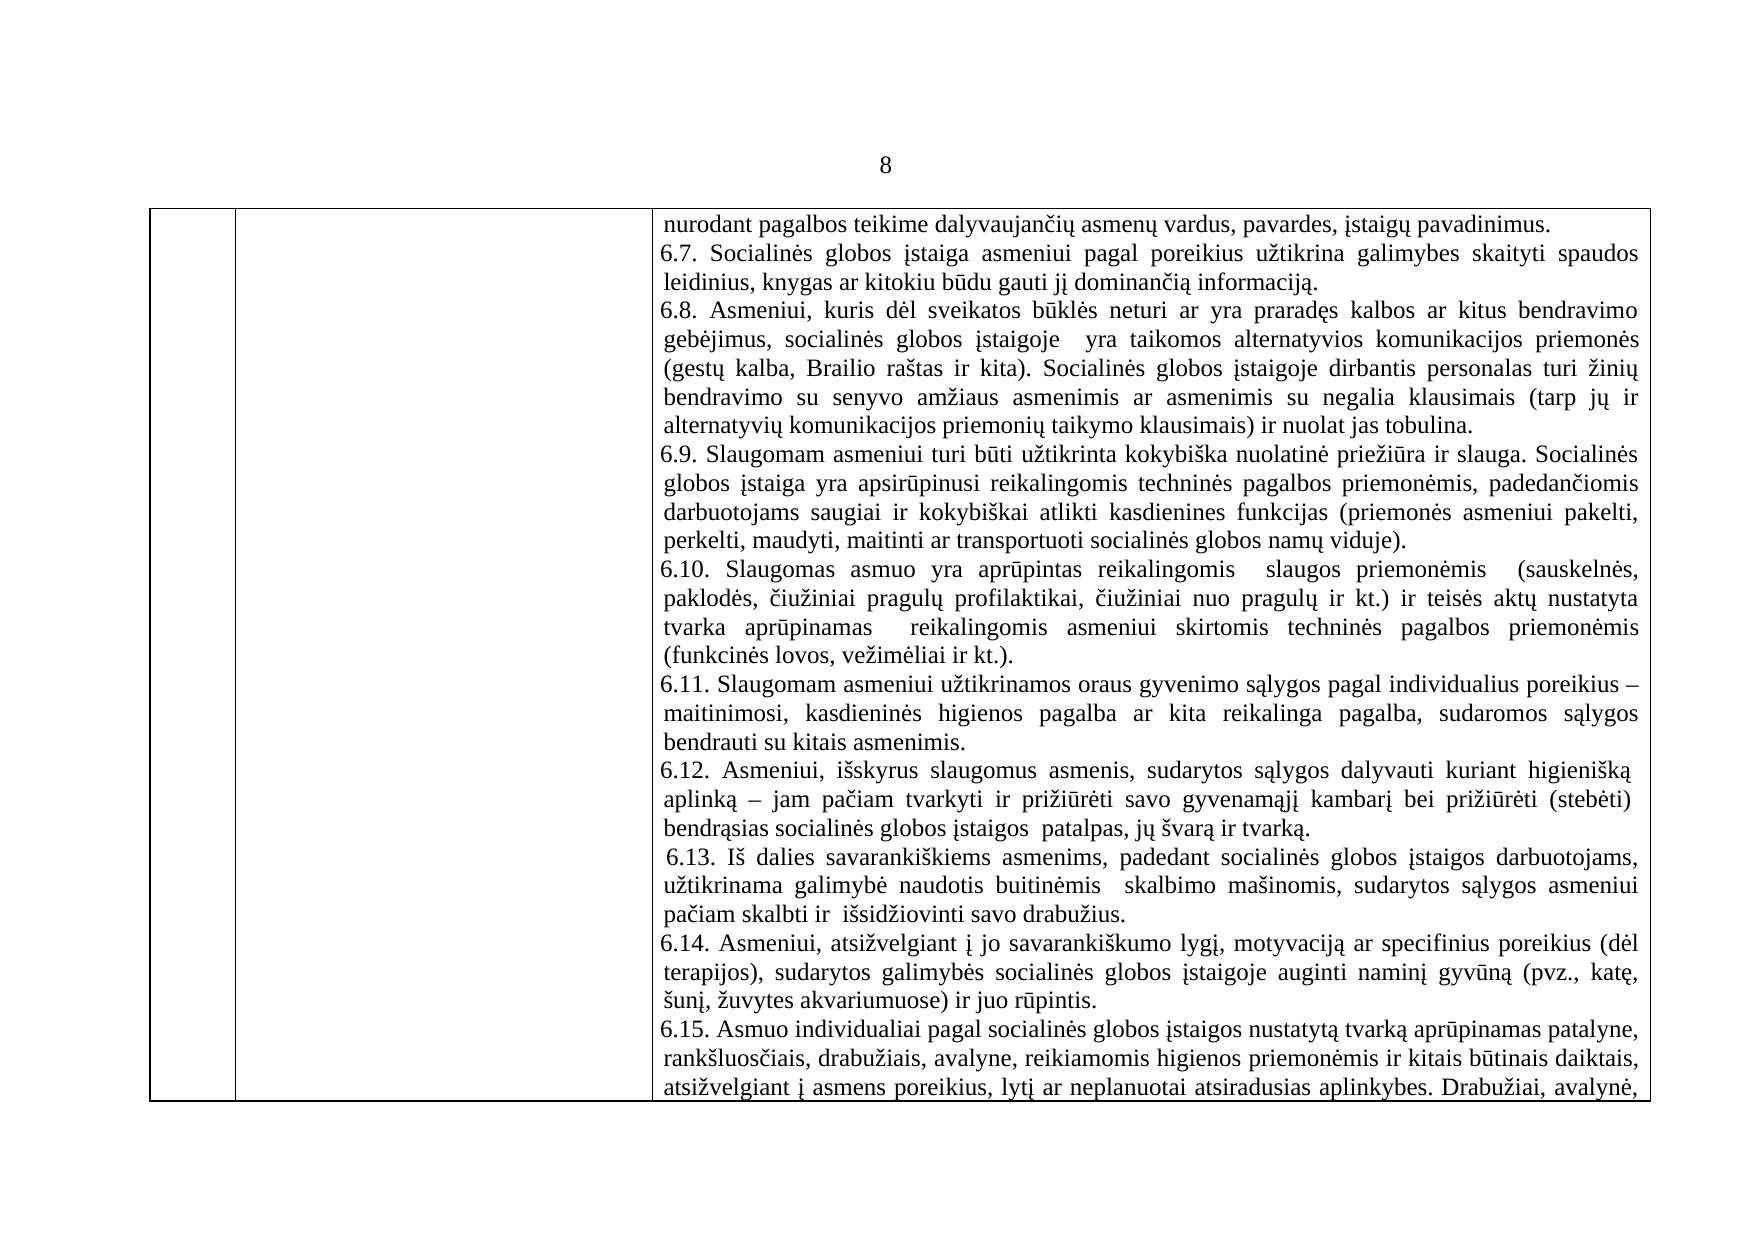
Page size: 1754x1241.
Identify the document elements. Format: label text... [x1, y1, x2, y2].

table_cell [1651, 208, 1656, 1100]
table_cell [236, 209, 652, 1100]
table_cell nurodant pagalbos teikime dalyvaujančių asmenų vardus, pavardes, įstaigų pavadinimus. 6.7. Socialinės globos įstaiga asmeniui pagal poreikius užtikrina galimybes skaityti spaudos leidinius, knygas ar kitokiu būdu gauti jį dominančią informaciją. 6.8. Asmeniui, kuris dėl sveikatos būklės neturi ar yra praradęs kalbos ar kitus bendravimo gebėjimus, socialinės globos įstaigoje yra taikomos alternatyvios komunikacijos priemonės (gestų kalba, Brailio raštas ir kita). Socialinės globos įstaigoje dirbantis personalas turi žinių bendravimo su senyvo amžiaus asmenimis ar asmenimis su negalia klausimais (tarp jų ir alternatyvių komunikacijos priemonių taikymo klausimais) ir nuolat jas tobulina. 6.9. Slaugomam asmeniui turi būti užtikrinta kokybiška nuolatinė priežiūra ir slauga. Socialinės globos įstaiga yra apsirūpinusi reikalingomis techninės pagalbos priemonėmis, padedančiomis darbuotojams saugiai ir kokybiškai atlikti kasdienines funkcijas (priemonės asmeniui pakelti, perkelti, maudyti, maitinti ar transportuoti socialinės globos namų viduje). 6.10. Slaugomas asmuo yra aprūpintas reikalingomis slaugos priemonėmis (sauskelnės, paklodės, čiužiniai pragulų profilaktikai, čiužiniai nuo pragulų ir kt.) ir teisės aktų nustatyta tvarka aprūpinamas reikalingomis asmeniui skirtomis techninės pagalbos priemonėmis (funkcinės lovos, vežimėliai ir kt.). 6.11. Slaugomam asmeniui užtikrinamos oraus gyvenimo sąlygos pagal individualius poreikius – maitinimosi, kasdieninės higienos pagalba ar kita reikalinga pagalba, sudaromos sąlygos bendrauti su kitais asmenimis. 6.12. Asmeniui, išskyrus slaugomus asmenis, sudarytos sąlygos dalyvauti kuriant higienišką aplinką – jam pačiam tvarkyti ir prižiūrėti savo gyvenamąjį kambarį bei prižiūrėti (stebėti) bendrąsias socialinės globos įstaigos patalpas, jų švarą ir tvarką. 6.13. Iš dalies savarankiškiems asmenims, padedant socialinės globos įstaigos darbuotojams, užtikrinama galimybė naudotis buitinėmis skalbimo mašinomis, sudarytos sąlygos asmeniui pačiam skalbti ir išsidžiovinti savo drabužius. 6.14. Asmeniui, atsižvelgiant į jo savarankiškumo lygį, motyvaciją ar specifinius poreikius (dėl terapijos), sudarytos galimybės socialinės globos įstaigoje auginti naminį gyvūną (pvz., katę, šunį, žuvytes akvariumuose) ir juo rūpintis. 6.15. Asmuo individualiai pagal socialinės globos įstaigos nustatytą tvarką aprūpinamas patalyne, rankšluosčiais, drabužiais, avalyne, reikiamomis higienos priemonėmis ir kitais būtinais daiktais, atsižvelgiant į asmens poreikius, lytį ar neplanuotai atsiradusias aplinkybes. Drabužiai, avalynė, [653, 209, 1650, 1100]
table_cell [151, 209, 235, 1100]
